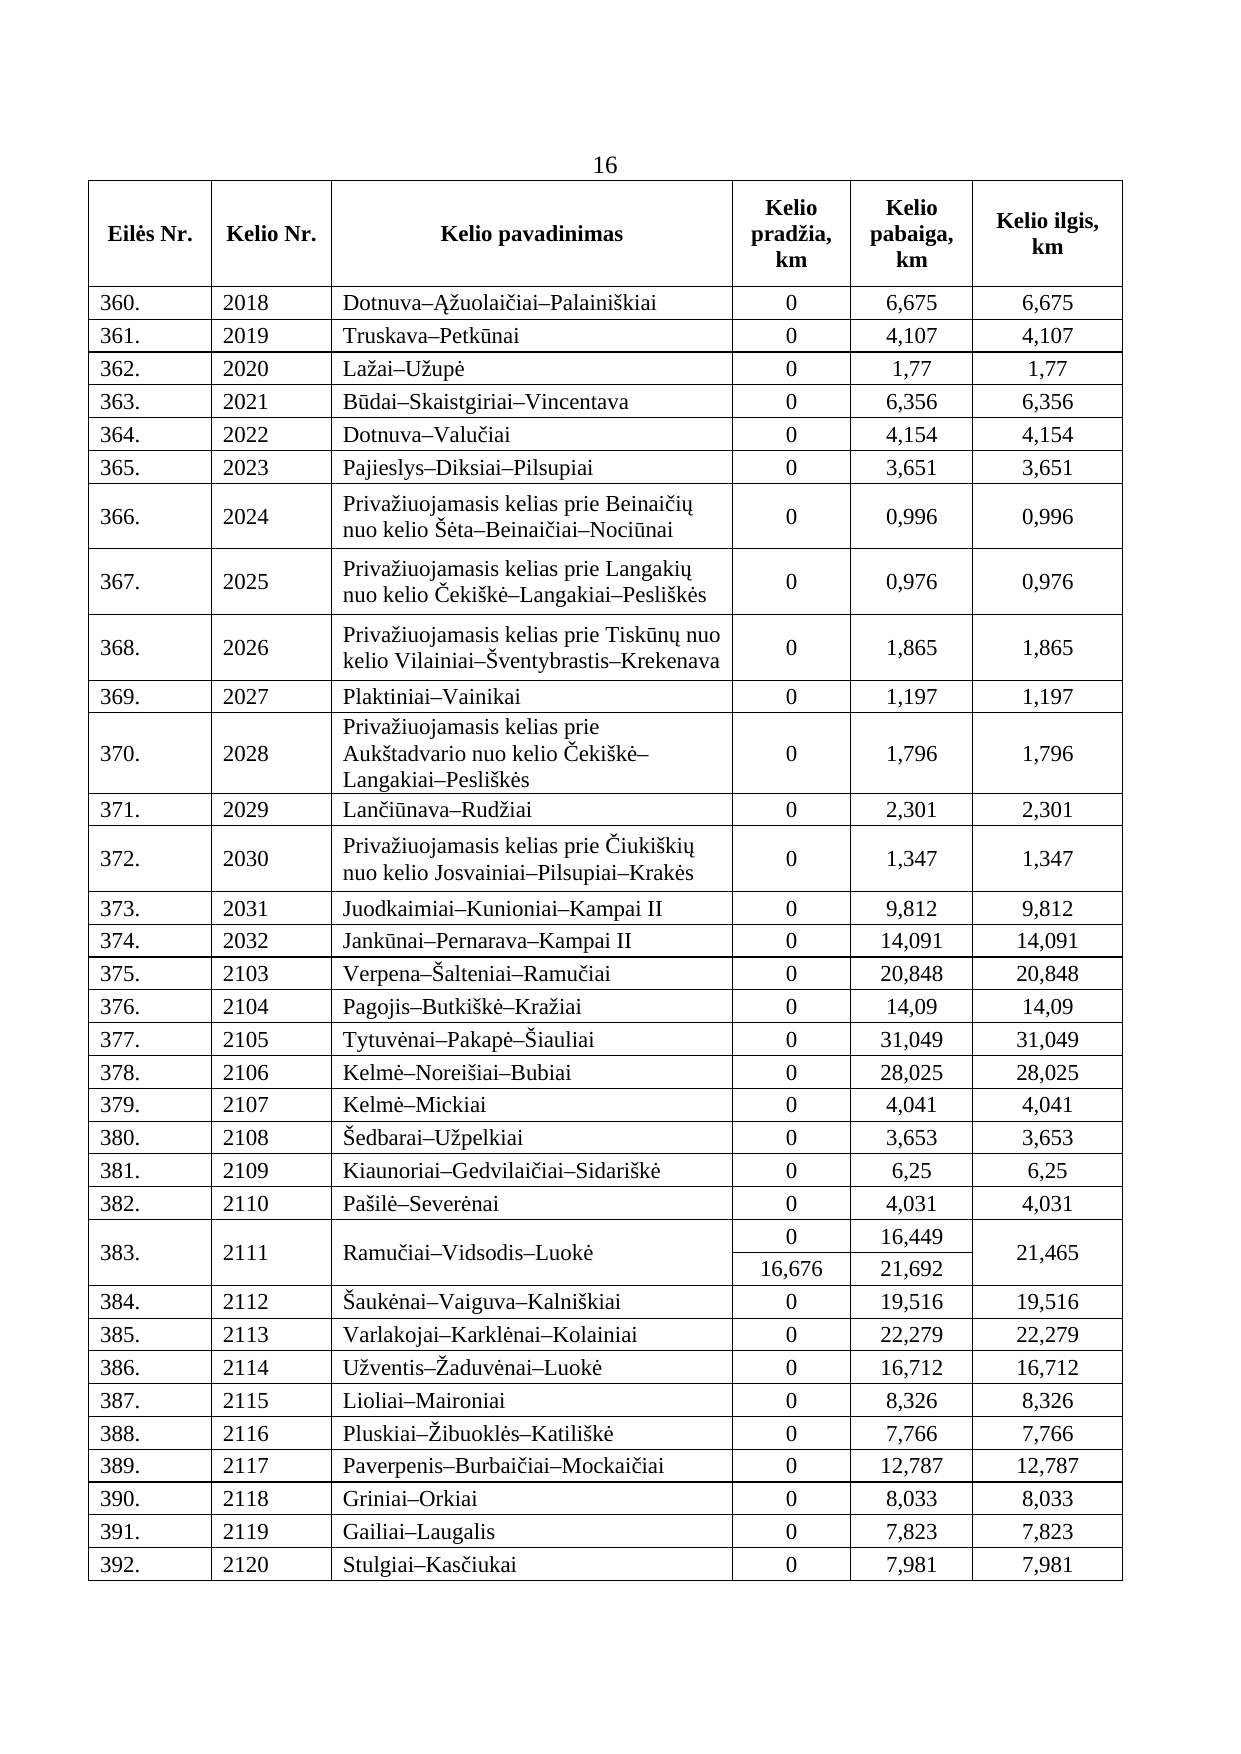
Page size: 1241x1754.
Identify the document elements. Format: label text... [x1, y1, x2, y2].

table_cell 2118 [212, 1483, 331, 1514]
table_cell 1,197 [973, 681, 1122, 712]
table_cell 0 [733, 1286, 850, 1317]
table_cell 28,025 [851, 1056, 972, 1088]
table_cell 0 [733, 892, 850, 924]
table_cell 0 [733, 1154, 850, 1186]
table_header Eilės Nr. [89, 181, 211, 286]
table_cell 0,996 [851, 484, 972, 548]
table_cell 0 [733, 826, 850, 891]
table_cell Pagojis–Butkiškė–Kražiai [332, 990, 732, 1022]
table_cell 2020 [212, 353, 331, 384]
table_cell 367. [89, 549, 211, 614]
table_cell Paverpenis–Burbaičiai–Mockaičiai [332, 1450, 732, 1481]
table_cell Dotnuva–Ąžuolaičiai–Palainiškiai [332, 287, 732, 318]
table_cell 0 [733, 958, 850, 989]
table_cell 1,77 [973, 353, 1122, 384]
table_cell 2115 [212, 1384, 331, 1416]
table_cell Juodkaimiai–Kunioniai–Kampai II [332, 892, 732, 924]
table_cell 7,823 [973, 1515, 1122, 1547]
table_cell 2027 [212, 681, 331, 712]
table_cell 16,676 [733, 1253, 850, 1284]
table_cell 372. [89, 826, 211, 891]
table_cell 0 [733, 990, 850, 1022]
table_cell 2106 [212, 1056, 331, 1088]
table_cell 21,692 [851, 1253, 972, 1284]
table_cell 16,449 [851, 1220, 972, 1252]
table_cell 1,77 [851, 353, 972, 384]
table_cell Lančiūnava–Rudžiai [332, 794, 732, 825]
table_cell 383. [89, 1220, 211, 1284]
table_cell Kiaunoriai–Gedvilaičiai–Sidariškė [332, 1154, 732, 1186]
table_cell 385. [89, 1319, 211, 1350]
table_cell 370. [89, 713, 211, 792]
table_cell 8,326 [973, 1384, 1122, 1416]
table_cell 19,516 [973, 1286, 1122, 1317]
table_cell 2119 [212, 1515, 331, 1547]
table_cell 390. [89, 1483, 211, 1514]
table_cell Tytuvėnai–Pakapė–Šiauliai [332, 1023, 732, 1055]
table_cell 375. [89, 958, 211, 989]
table_cell 0,976 [851, 549, 972, 614]
table_cell 362. [89, 353, 211, 384]
table_cell 0 [733, 287, 850, 318]
table_cell 2021 [212, 385, 331, 417]
table_cell 380. [89, 1122, 211, 1153]
table_cell 0 [733, 1122, 850, 1153]
table_cell 0 [733, 353, 850, 384]
table_cell 0 [733, 615, 850, 679]
table_cell 374. [89, 925, 211, 956]
table_cell 0 [733, 1187, 850, 1219]
table_cell 0 [733, 1515, 850, 1547]
table_cell 382. [89, 1187, 211, 1219]
table_cell 365. [89, 451, 211, 483]
table_cell 2109 [212, 1154, 331, 1186]
table_cell 0 [733, 1351, 850, 1383]
table_cell 4,031 [973, 1187, 1122, 1219]
table_cell 8,326 [851, 1384, 972, 1416]
table_cell 3,653 [851, 1122, 972, 1153]
table_cell 16,712 [973, 1351, 1122, 1383]
table_cell 0 [733, 1384, 850, 1416]
table_cell 2117 [212, 1450, 331, 1481]
table_cell 21,465 [973, 1220, 1122, 1284]
table_cell Truskava–Petkūnai [332, 320, 732, 351]
table_cell 2104 [212, 990, 331, 1022]
table_cell 2028 [212, 713, 331, 792]
table_cell 6,675 [973, 287, 1122, 318]
table_cell 369. [89, 681, 211, 712]
table_cell 2103 [212, 958, 331, 989]
table_cell Užventis–Žaduvėnai–Luokė [332, 1351, 732, 1383]
table_cell 20,848 [851, 958, 972, 989]
table_cell Ramučiai–Vidsodis–Luokė [332, 1220, 732, 1284]
table_cell 2112 [212, 1286, 331, 1317]
table_cell 381. [89, 1154, 211, 1186]
table_cell 31,049 [851, 1023, 972, 1055]
table_cell 368. [89, 615, 211, 679]
table_cell 2107 [212, 1089, 331, 1121]
table_cell 0 [733, 451, 850, 483]
table_cell 1,796 [973, 713, 1122, 792]
table_cell 6,356 [973, 385, 1122, 417]
table_cell 14,09 [851, 990, 972, 1022]
table_cell Verpena–Šalteniai–Ramučiai [332, 958, 732, 989]
table_cell 6,25 [851, 1154, 972, 1186]
table_cell Varlakojai–Karklėnai–Kolainiai [332, 1319, 732, 1350]
table_cell 22,279 [973, 1319, 1122, 1350]
table_cell 373. [89, 892, 211, 924]
table_cell 0 [733, 385, 850, 417]
table_cell Stulgiai–Kasčiukai [332, 1548, 732, 1580]
table_cell 2,301 [973, 794, 1122, 825]
table_cell 12,787 [851, 1450, 972, 1481]
table_cell 0 [733, 1450, 850, 1481]
table_header Kelio pradžia, km [733, 181, 850, 286]
table_cell 386. [89, 1351, 211, 1383]
table_cell 0,996 [973, 484, 1122, 548]
table_cell Jankūnai–Pernarava–Kampai II [332, 925, 732, 956]
table_cell 8,033 [851, 1483, 972, 1514]
table_cell Lažai–Užupė [332, 353, 732, 384]
table_cell 1,865 [973, 615, 1122, 679]
table_cell 378. [89, 1056, 211, 1088]
table_cell 2025 [212, 549, 331, 614]
table_cell Privažiuojamasis kelias prie Čiukiškių nuo kelio Josvainiai–Pilsupiai–Krakės [332, 826, 732, 891]
table_cell 6,25 [973, 1154, 1122, 1186]
table_cell 0 [733, 1220, 850, 1252]
table_cell 14,091 [851, 925, 972, 956]
table_cell Šedbarai–Užpelkiai [332, 1122, 732, 1153]
table_cell 16,712 [851, 1351, 972, 1383]
table_cell 1,865 [851, 615, 972, 679]
table_cell 14,09 [973, 990, 1122, 1022]
table_cell 4,107 [851, 320, 972, 351]
table_cell 387. [89, 1384, 211, 1416]
table_cell 2026 [212, 615, 331, 679]
table_cell Pajieslys–Diksiai–Pilsupiai [332, 451, 732, 483]
table_header Kelio Nr. [212, 181, 331, 286]
table_cell 360. [89, 287, 211, 318]
table_cell 0 [733, 484, 850, 548]
table_cell 1,347 [851, 826, 972, 891]
table_cell 391. [89, 1515, 211, 1547]
table_header Kelio pabaiga, km [851, 181, 972, 286]
table_cell 9,812 [973, 892, 1122, 924]
table_cell 2018 [212, 287, 331, 318]
table_cell Gailiai–Laugalis [332, 1515, 732, 1547]
table_cell Pluskiai–Žibuoklės–Katiliškė [332, 1417, 732, 1449]
table_cell Plaktiniai–Vainikai [332, 681, 732, 712]
table_cell 2024 [212, 484, 331, 548]
table_cell 2116 [212, 1417, 331, 1449]
table_cell 1,347 [973, 826, 1122, 891]
table_cell 2111 [212, 1220, 331, 1284]
table_cell 2113 [212, 1319, 331, 1350]
table_cell 2029 [212, 794, 331, 825]
table_cell 4,041 [851, 1089, 972, 1121]
table_cell 2114 [212, 1351, 331, 1383]
table_cell 2,301 [851, 794, 972, 825]
table_cell 4,154 [851, 418, 972, 450]
table_cell Privažiuojamasis kelias prie Beinaičių nuo kelio Šėta–Beinaičiai–Nociūnai [332, 484, 732, 548]
table_cell 2105 [212, 1023, 331, 1055]
table_cell 7,766 [851, 1417, 972, 1449]
table_cell Kelmė–Mickiai [332, 1089, 732, 1121]
table_cell 0 [733, 1319, 850, 1350]
table_cell 1,197 [851, 681, 972, 712]
table_cell Privažiuojamasis kelias prie Aukštadvario nuo kelio Čekiškė–Langakiai–Pesliškės [332, 713, 732, 792]
table_cell 0,976 [973, 549, 1122, 614]
table_cell Kelmė–Noreišiai–Bubiai [332, 1056, 732, 1088]
table_cell 0 [733, 681, 850, 712]
table_cell Privažiuojamasis kelias prie Tiskūnų nuo kelio Vilainiai–Šventybrastis–Krekenava [332, 615, 732, 679]
table_cell 2031 [212, 892, 331, 924]
table_cell 4,154 [973, 418, 1122, 450]
table_cell 384. [89, 1286, 211, 1317]
table_cell Pašilė–Severėnai [332, 1187, 732, 1219]
table_cell Griniai–Orkiai [332, 1483, 732, 1514]
table_cell 363. [89, 385, 211, 417]
table_cell 0 [733, 1056, 850, 1088]
table_header Kelio pavadinimas [332, 181, 732, 286]
table_cell 2032 [212, 925, 331, 956]
table_cell Dotnuva–Valučiai [332, 418, 732, 450]
table_cell 376. [89, 990, 211, 1022]
table_cell Privažiuojamasis kelias prie Langakių nuo kelio Čekiškė–Langakiai–Pesliškės [332, 549, 732, 614]
table_cell 7,981 [973, 1548, 1122, 1580]
table_cell 1,796 [851, 713, 972, 792]
table_cell 2030 [212, 826, 331, 891]
table_cell 2110 [212, 1187, 331, 1219]
table_cell 4,031 [851, 1187, 972, 1219]
table_cell 0 [733, 713, 850, 792]
table_cell 9,812 [851, 892, 972, 924]
table_cell 361. [89, 320, 211, 351]
table_cell 0 [733, 1548, 850, 1580]
table_cell Būdai–Skaistgiriai–Vincentava [332, 385, 732, 417]
table_cell 371. [89, 794, 211, 825]
table_cell 7,823 [851, 1515, 972, 1547]
table_cell 2022 [212, 418, 331, 450]
table_cell 6,675 [851, 287, 972, 318]
table_cell 7,981 [851, 1548, 972, 1580]
table_cell 377. [89, 1023, 211, 1055]
table_cell 0 [733, 549, 850, 614]
table_cell 366. [89, 484, 211, 548]
table_cell 0 [733, 1483, 850, 1514]
table_cell 0 [733, 320, 850, 351]
table_cell 7,766 [973, 1417, 1122, 1449]
table_cell 8,033 [973, 1483, 1122, 1514]
table_cell 0 [733, 1023, 850, 1055]
table_cell 389. [89, 1450, 211, 1481]
table_cell 364. [89, 418, 211, 450]
table_cell 2120 [212, 1548, 331, 1580]
table_cell 20,848 [973, 958, 1122, 989]
table_cell 0 [733, 1089, 850, 1121]
table_cell 392. [89, 1548, 211, 1580]
table_cell 2023 [212, 451, 331, 483]
table_cell 0 [733, 794, 850, 825]
table_cell 388. [89, 1417, 211, 1449]
table_cell 2019 [212, 320, 331, 351]
table_cell 31,049 [973, 1023, 1122, 1055]
table_cell 0 [733, 418, 850, 450]
table_cell 3,653 [973, 1122, 1122, 1153]
table_cell 4,041 [973, 1089, 1122, 1121]
table_cell 14,091 [973, 925, 1122, 956]
table_cell Šaukėnai–Vaiguva–Kalniškiai [332, 1286, 732, 1317]
table_cell 6,356 [851, 385, 972, 417]
table_header Kelio ilgis, km [973, 181, 1122, 286]
table_cell Lioliai–Maironiai [332, 1384, 732, 1416]
table_cell 4,107 [973, 320, 1122, 351]
table_cell 0 [733, 1417, 850, 1449]
table_cell 379. [89, 1089, 211, 1121]
table_cell 3,651 [973, 451, 1122, 483]
table_cell 0 [733, 925, 850, 956]
table_cell 19,516 [851, 1286, 972, 1317]
table_cell 28,025 [973, 1056, 1122, 1088]
table_cell 22,279 [851, 1319, 972, 1350]
table_cell 3,651 [851, 451, 972, 483]
table_cell 12,787 [973, 1450, 1122, 1481]
table_cell 2108 [212, 1122, 331, 1153]
